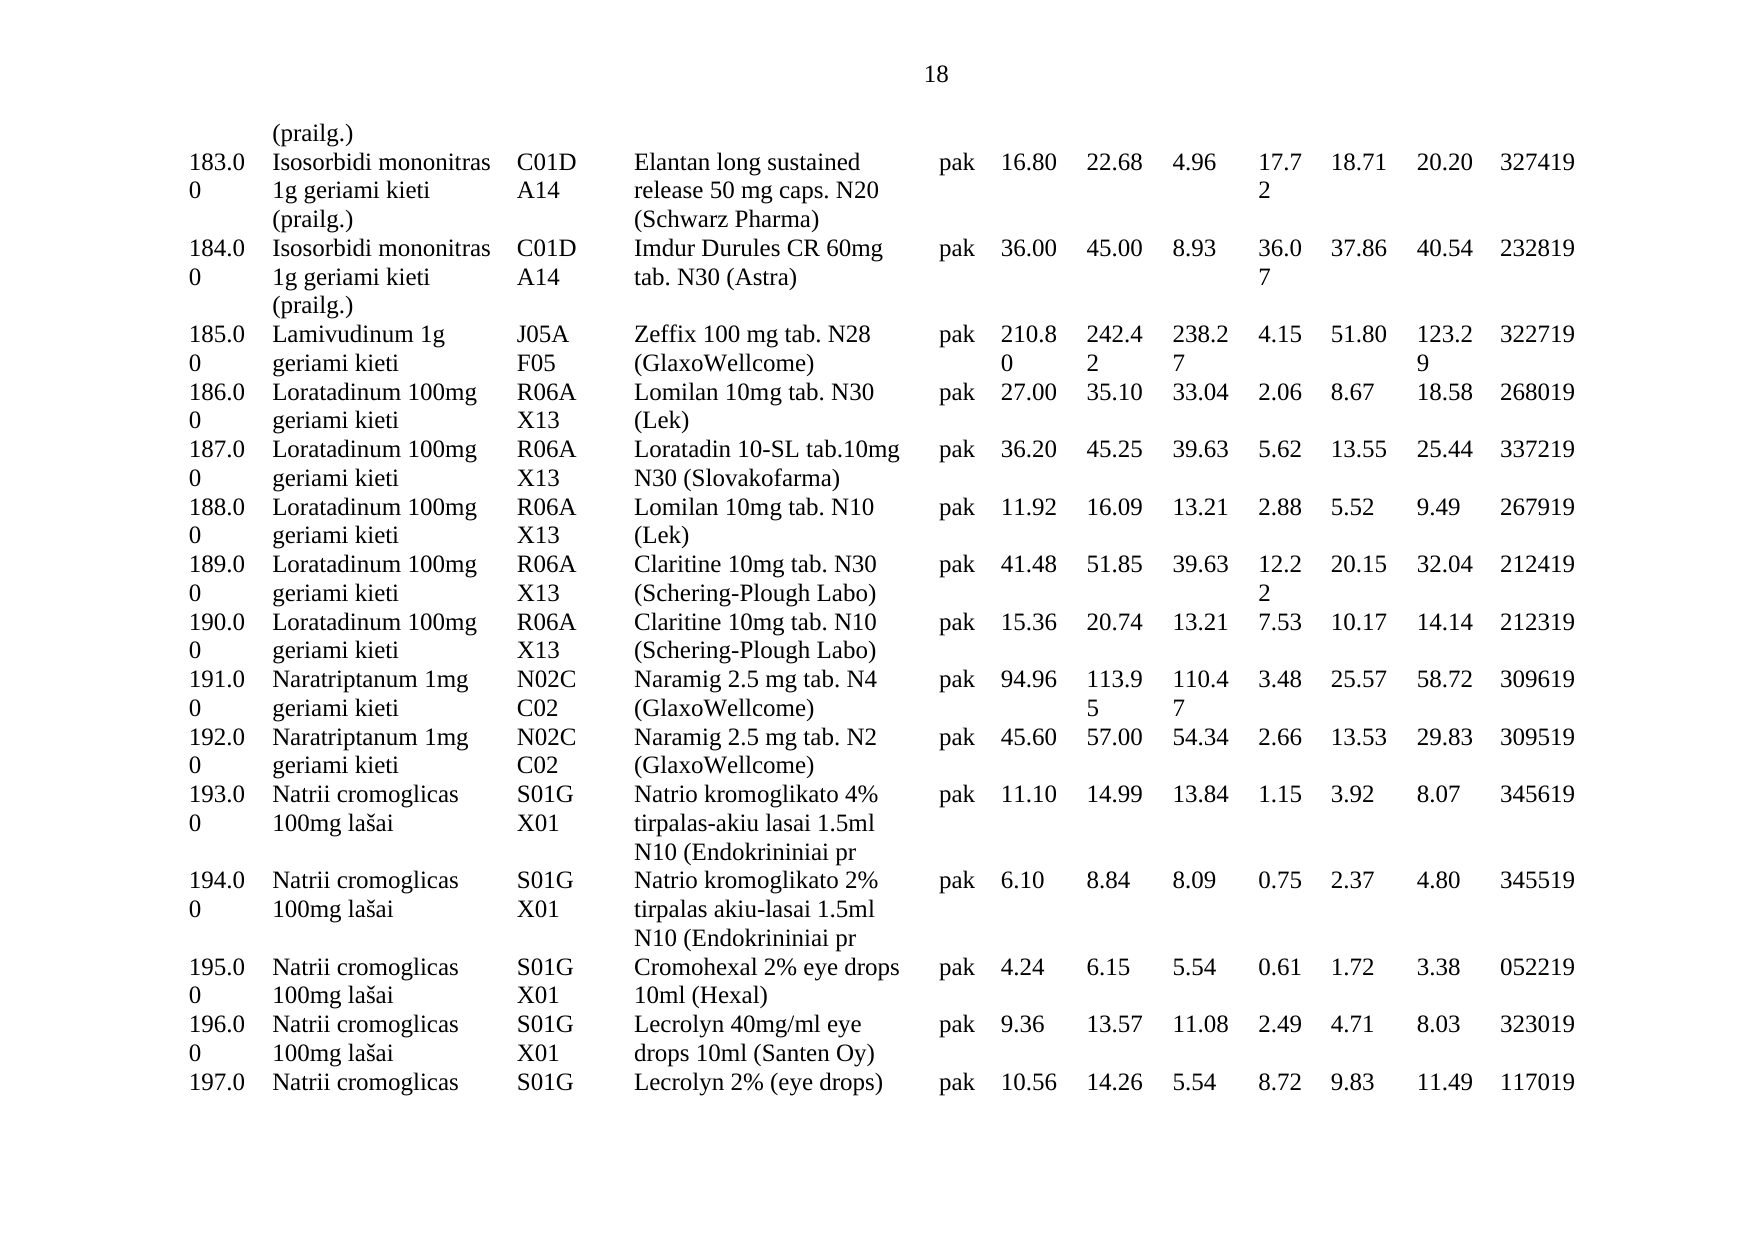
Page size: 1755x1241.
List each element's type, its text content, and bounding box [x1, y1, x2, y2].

table_cell Loratadinum 100mg geriami kieti [261, 607, 505, 664]
table_cell 39.63 [1161, 434, 1247, 492]
table_cell 268019 [1489, 377, 1589, 434]
table_cell 36.07 [1247, 233, 1319, 319]
table_cell 322719 [1489, 319, 1589, 377]
table_cell 2.66 [1247, 722, 1319, 779]
table_cell 196.00 [177, 1009, 261, 1067]
table_cell 57.00 [1075, 722, 1161, 779]
table_cell 5.54 [1161, 952, 1247, 1009]
table_cell 20.74 [1075, 607, 1161, 664]
table_cell 197.0 [177, 1067, 261, 1096]
table_cell pak [928, 607, 989, 664]
table_cell 2.88 [1247, 492, 1319, 549]
table_cell [1589, 549, 1595, 607]
table_cell 22.68 [1075, 147, 1161, 233]
table_cell pak [928, 866, 989, 952]
table_cell 9.49 [1405, 492, 1489, 549]
table_cell Natrio kromoglikato 2% tirpalas akiu-lasai 1.5ml N10 (Endokrininiai pr [623, 866, 928, 952]
table_cell 20.15 [1319, 549, 1405, 607]
table_cell 16.80 [989, 147, 1075, 233]
table_cell 188.00 [177, 492, 261, 549]
table_cell Lecrolyn 2% (eye drops) [623, 1067, 928, 1096]
table_cell Loratadinum 100mg geriami kieti [261, 434, 505, 492]
table_cell 15.36 [989, 607, 1075, 664]
table_cell 11.92 [989, 492, 1075, 549]
table_cell 2.06 [1247, 377, 1319, 434]
table_cell Lomilan 10mg tab. N10 (Lek) [623, 492, 928, 549]
table_cell 117019 [1489, 1067, 1589, 1096]
table_cell 5.62 [1247, 434, 1319, 492]
table_cell [1589, 233, 1595, 319]
table_cell [623, 118, 928, 147]
table_cell [1589, 377, 1595, 434]
table_cell 20.20 [1405, 147, 1489, 233]
table_cell Naratriptanum 1mg geriami kieti [261, 664, 505, 722]
table_cell pak [928, 664, 989, 722]
table_cell pak [928, 319, 989, 377]
table_cell R06A X13 [505, 492, 623, 549]
table_cell 1.72 [1319, 952, 1405, 1009]
table_cell 25.57 [1319, 664, 1405, 722]
table_cell 94.96 [989, 664, 1075, 722]
table_cell 337219 [1489, 434, 1589, 492]
table_cell 232819 [1489, 233, 1589, 319]
table_cell S01G X01 [505, 866, 623, 952]
table_cell 189.00 [177, 549, 261, 607]
table_cell 190.00 [177, 607, 261, 664]
table_cell 41.48 [989, 549, 1075, 607]
table_cell 45.25 [1075, 434, 1161, 492]
table_cell Cromohexal 2% eye drops 10ml (Hexal) [623, 952, 928, 1009]
table_cell 11.08 [1161, 1009, 1247, 1067]
table_cell Isosorbidi mononitras 1g geriami kieti (prailg.) [261, 233, 505, 319]
table_cell N02C C02 [505, 664, 623, 722]
table_cell [177, 118, 261, 147]
table_cell 8.09 [1161, 866, 1247, 952]
table_cell 267919 [1489, 492, 1589, 549]
table_cell 14.14 [1405, 607, 1489, 664]
table_cell pak [928, 147, 989, 233]
table_cell 8.93 [1161, 233, 1247, 319]
table_cell 185.00 [177, 319, 261, 377]
table_cell pak [928, 779, 989, 866]
table_cell 5.54 [1161, 1067, 1247, 1096]
table_cell 4.96 [1161, 147, 1247, 233]
table_cell C01D A14 [505, 147, 623, 233]
table_cell 11.10 [989, 779, 1075, 866]
table_cell [1075, 118, 1161, 147]
table_cell [505, 118, 623, 147]
table_cell C01D A14 [505, 233, 623, 319]
table_cell 7.53 [1247, 607, 1319, 664]
table_cell Natrii cromoglicas [261, 1067, 505, 1096]
table_cell 18.71 [1319, 147, 1405, 233]
table_cell 8.03 [1405, 1009, 1489, 1067]
table_cell 35.10 [1075, 377, 1161, 434]
table_cell 17.72 [1247, 147, 1319, 233]
table_cell pak [928, 1009, 989, 1067]
table_cell S01G X01 [505, 1009, 623, 1067]
table_cell 13.21 [1161, 492, 1247, 549]
table_cell 51.85 [1075, 549, 1161, 607]
table_cell 327419 [1489, 147, 1589, 233]
table_cell S01G X01 [505, 779, 623, 866]
table_cell 186.00 [177, 377, 261, 434]
table_cell 51.80 [1319, 319, 1405, 377]
table_cell [1161, 118, 1247, 147]
table_cell 11.49 [1405, 1067, 1489, 1096]
table_cell 32.04 [1405, 549, 1489, 607]
table_cell 25.44 [1405, 434, 1489, 492]
table_cell pak [928, 434, 989, 492]
table_cell 110.47 [1161, 664, 1247, 722]
table_cell 13.84 [1161, 779, 1247, 866]
table_cell R06A X13 [505, 549, 623, 607]
table_cell 1.15 [1247, 779, 1319, 866]
table_cell 13.57 [1075, 1009, 1161, 1067]
table_cell 2.37 [1319, 866, 1405, 952]
table_cell 37.86 [1319, 233, 1405, 319]
table_cell pak [928, 492, 989, 549]
table_cell 195.00 [177, 952, 261, 1009]
table_cell [1589, 607, 1595, 664]
table_cell 14.99 [1075, 779, 1161, 866]
table_cell [1589, 492, 1595, 549]
table_cell [1589, 118, 1595, 147]
table_cell pak [928, 722, 989, 779]
table_cell 183.00 [177, 147, 261, 233]
table_cell 4.15 [1247, 319, 1319, 377]
table_cell 29.83 [1405, 722, 1489, 779]
table_cell 45.60 [989, 722, 1075, 779]
table_cell R06A X13 [505, 607, 623, 664]
table_cell 58.72 [1405, 664, 1489, 722]
table_cell 238.27 [1161, 319, 1247, 377]
table_cell 3.38 [1405, 952, 1489, 1009]
table_cell 187.00 [177, 434, 261, 492]
table_cell 54.34 [1161, 722, 1247, 779]
table_cell Claritine 10mg tab. N30 (Schering-Plough Labo) [623, 549, 928, 607]
table_cell [989, 118, 1075, 147]
table_cell [1589, 319, 1595, 377]
table_cell 3.92 [1319, 779, 1405, 866]
table_cell Loratadinum 100mg geriami kieti [261, 549, 505, 607]
table_cell N02C C02 [505, 722, 623, 779]
table_cell 192.00 [177, 722, 261, 779]
table_cell Natrii cromoglicas 100mg lašai [261, 779, 505, 866]
table_cell 6.15 [1075, 952, 1161, 1009]
table_cell 2.49 [1247, 1009, 1319, 1067]
table_cell 309519 [1489, 722, 1589, 779]
table_cell [1405, 118, 1489, 147]
table_cell 123.29 [1405, 319, 1489, 377]
table_cell 4.80 [1405, 866, 1489, 952]
table_cell pak [928, 952, 989, 1009]
table_cell [1589, 866, 1595, 952]
table_cell 36.00 [989, 233, 1075, 319]
table_cell Loratadinum 100mg geriami kieti [261, 492, 505, 549]
table_cell 3.48 [1247, 664, 1319, 722]
table_cell 36.20 [989, 434, 1075, 492]
table_cell 16.09 [1075, 492, 1161, 549]
table_cell 8.84 [1075, 866, 1161, 952]
table_cell 8.72 [1247, 1067, 1319, 1096]
table_cell [1589, 1067, 1595, 1096]
table_cell 113.95 [1075, 664, 1161, 722]
table_cell Natrii cromoglicas 100mg lašai [261, 952, 505, 1009]
table_cell Lamivudinum 1g geriami kieti [261, 319, 505, 377]
table_cell (prailg.) [261, 118, 505, 147]
table_cell [1247, 118, 1319, 147]
table_cell [1589, 147, 1595, 233]
table_cell Natrii cromoglicas 100mg lašai [261, 866, 505, 952]
table_cell 9.83 [1319, 1067, 1405, 1096]
table_cell 14.26 [1075, 1067, 1161, 1096]
table_cell Claritine 10mg tab. N10 (Schering-Plough Labo) [623, 607, 928, 664]
table_cell Imdur Durules CR 60mg tab. N30 (Astra) [623, 233, 928, 319]
table_cell [1589, 664, 1595, 722]
table_cell 194.00 [177, 866, 261, 952]
table_cell 4.71 [1319, 1009, 1405, 1067]
table_cell pak [928, 233, 989, 319]
table_cell 18.58 [1405, 377, 1489, 434]
table_cell 0.61 [1247, 952, 1319, 1009]
table_cell 10.17 [1319, 607, 1405, 664]
table_cell Naramig 2.5 mg tab. N2 (GlaxoWellcome) [623, 722, 928, 779]
table_cell R06A X13 [505, 434, 623, 492]
table_cell 9.36 [989, 1009, 1075, 1067]
table_cell 345619 [1489, 779, 1589, 866]
table_cell 10.56 [989, 1067, 1075, 1096]
table_cell pak [928, 549, 989, 607]
table_cell pak [928, 377, 989, 434]
table_cell Zeffix 100 mg tab. N28 (GlaxoWellcome) [623, 319, 928, 377]
table_cell [1589, 1009, 1595, 1067]
table_cell 6.10 [989, 866, 1075, 952]
table_cell S01G X01 [505, 952, 623, 1009]
table_cell Naratriptanum 1mg geriami kieti [261, 722, 505, 779]
table_cell Natrio kromoglikato 4% tirpalas-akiu lasai 1.5ml N10 (Endokrininiai pr [623, 779, 928, 866]
table_cell 33.04 [1161, 377, 1247, 434]
table_cell 13.53 [1319, 722, 1405, 779]
table_cell 184.00 [177, 233, 261, 319]
table_cell 323019 [1489, 1009, 1589, 1067]
table_cell 8.07 [1405, 779, 1489, 866]
table_cell 193.00 [177, 779, 261, 866]
table_cell Loratadinum 100mg geriami kieti [261, 377, 505, 434]
table_cell 212319 [1489, 607, 1589, 664]
table_cell 210.80 [989, 319, 1075, 377]
table_cell Natrii cromoglicas 100mg lašai [261, 1009, 505, 1067]
table_cell 212419 [1489, 549, 1589, 607]
table_cell 0.75 [1247, 866, 1319, 952]
table_cell S01G [505, 1067, 623, 1096]
table_cell Lecrolyn 40mg/ml eye drops 10ml (Santen Oy) [623, 1009, 928, 1067]
table_cell [1589, 434, 1595, 492]
table_cell 4.24 [989, 952, 1075, 1009]
table_cell 27.00 [989, 377, 1075, 434]
table_cell 13.55 [1319, 434, 1405, 492]
table_cell Isosorbidi mononitras 1g geriami kieti (prailg.) [261, 147, 505, 233]
table_cell [928, 118, 989, 147]
table_cell [1589, 722, 1595, 779]
table_cell 052219 [1489, 952, 1589, 1009]
table_cell 39.63 [1161, 549, 1247, 607]
table_cell 13.21 [1161, 607, 1247, 664]
table_cell Naramig 2.5 mg tab. N4 (GlaxoWellcome) [623, 664, 928, 722]
table_cell 5.52 [1319, 492, 1405, 549]
table_cell 309619 [1489, 664, 1589, 722]
table_cell [1489, 118, 1589, 147]
table_cell R06A X13 [505, 377, 623, 434]
table_cell 191.00 [177, 664, 261, 722]
table_cell [1319, 118, 1405, 147]
table_cell Lomilan 10mg tab. N30 (Lek) [623, 377, 928, 434]
table_cell 45.00 [1075, 233, 1161, 319]
table_cell pak [928, 1067, 989, 1096]
table_cell 242.42 [1075, 319, 1161, 377]
table_cell 12.22 [1247, 549, 1319, 607]
table_cell [1589, 779, 1595, 866]
table_cell 40.54 [1405, 233, 1489, 319]
table_cell 8.67 [1319, 377, 1405, 434]
table_cell Loratadin 10-SL tab.10mg N30 (Slovakofarma) [623, 434, 928, 492]
table_cell Elantan long sustained release 50 mg caps. N20 (Schwarz Pharma) [623, 147, 928, 233]
table_cell J05A F05 [505, 319, 623, 377]
table_cell 345519 [1489, 866, 1589, 952]
table_cell [1589, 952, 1595, 1009]
